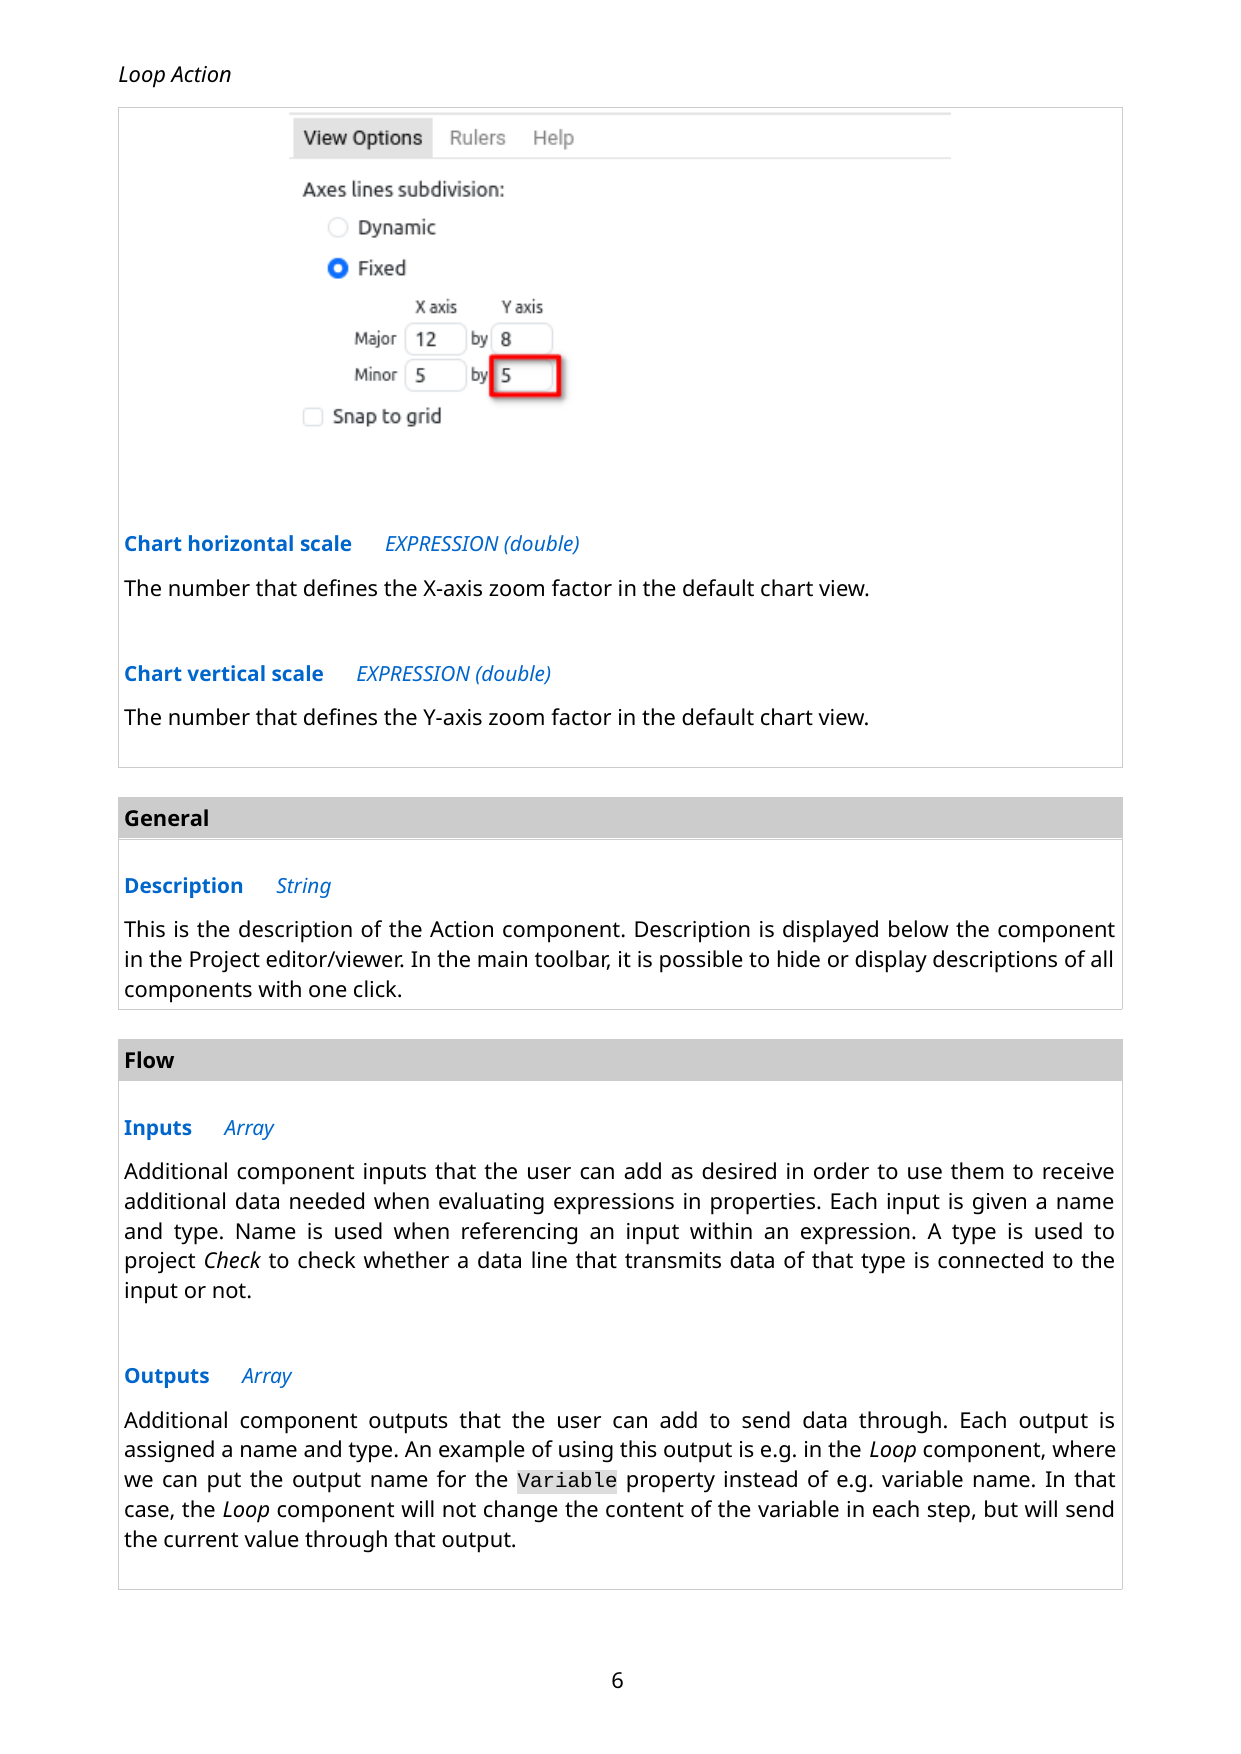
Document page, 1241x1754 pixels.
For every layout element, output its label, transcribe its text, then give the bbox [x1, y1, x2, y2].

table_cell Description String This is the description of the Action component. Description is displayed below the component in the Project editor/viewer. In the main toolbar, it is possible to hide or display descriptions of all components with one click. [119, 840, 1122, 1009]
table_header Flow [119, 1040, 1122, 1080]
picture [289, 112, 951, 444]
table_cell Chart horizontal scale EXPRESSION (double) The number that defines the X-axis zoom factor in the default chart view. Chart vertical scale EXPRESSION (double) The number that defines the Y-axis zoom factor in the default chart view. [119, 113, 1122, 767]
table_header General [119, 798, 1122, 838]
table_cell Inputs Array Additional component inputs that the user can add as desired in order to use them to receive additional data needed when evaluating expressions in properties. Each input is given a name and type. Name is used when referencing an input within an expression. A type is used to project Check to check whether a data line that transmits data of that type is connected to the input or not. Outputs Array Additional component outputs that the user can add to send data through. Each output is assigned a name and type. An example of using this output is e.g. in the Loop component, where we can put the output name for the Variable property instead of e.g. variable name. In that case, the Loop component will not change the content of the variable in each step, but will send the current value through that output. [119, 1081, 1122, 1589]
